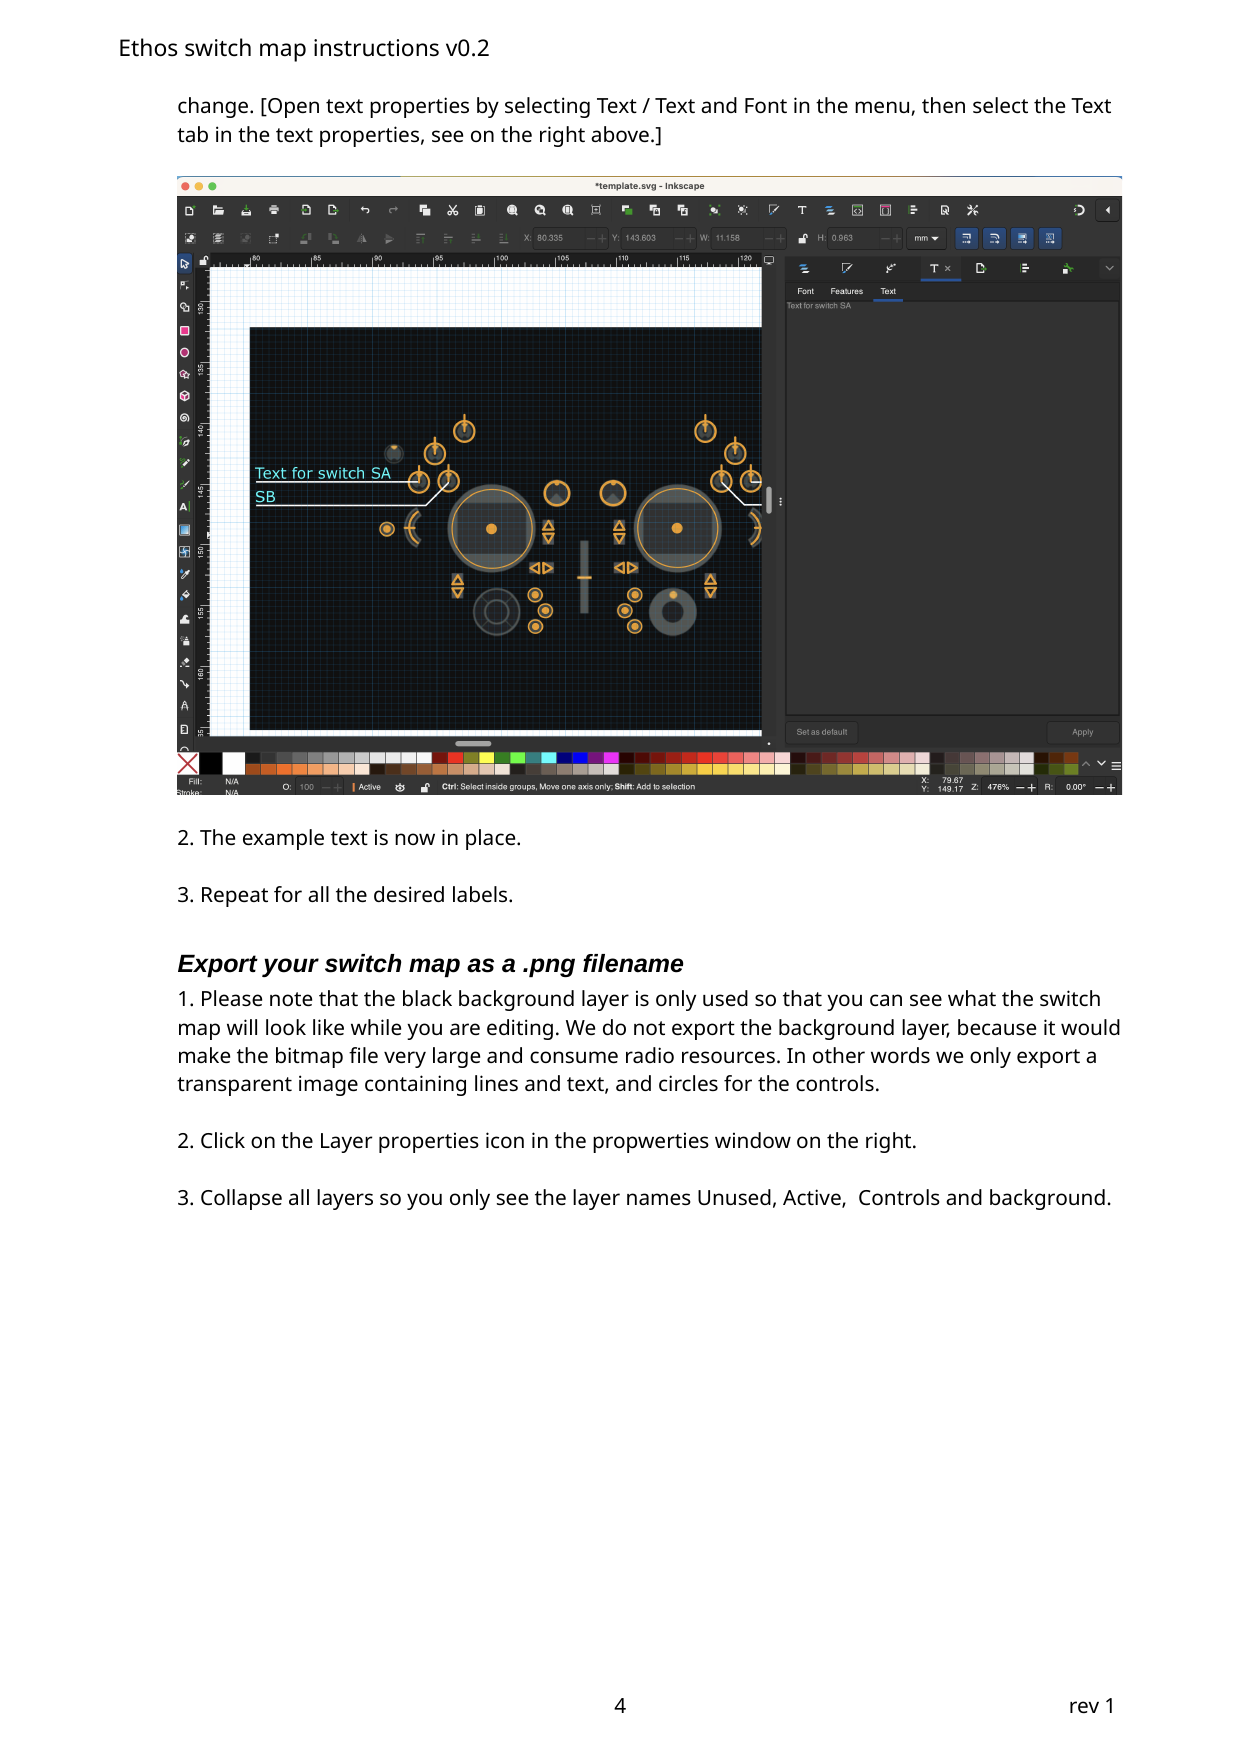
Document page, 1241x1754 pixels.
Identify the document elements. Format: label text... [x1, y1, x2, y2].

text 1. Please note that the black background layer is only used so that you can see what the switch map will look like while you are editing. We do not export the background layer, because it would make the bitmap file very large and consume radio resources. In other words we only export a transparent image containing lines and text, and circles for the controls. [177, 984, 1122, 1098]
text change. [Open text properties by selecting Text / Text and Font in the menu, then select the Text tab in the text properties, see on the right above.] [177, 92, 1122, 148]
text 2. Click on the Layer properties icon in the propwerties window on the right. [177, 1126, 1122, 1155]
subtitle Export your switch map as a .png filename [177, 949, 1122, 978]
text 3. Repeat for all the desired labels. [177, 880, 1122, 908]
text 3. Collapse all layers so you only see the layer names Unused, Active, Controls and background. [177, 1183, 1122, 1212]
text 2. The example text is now in place. [177, 823, 1122, 851]
picture [177, 176, 1123, 795]
